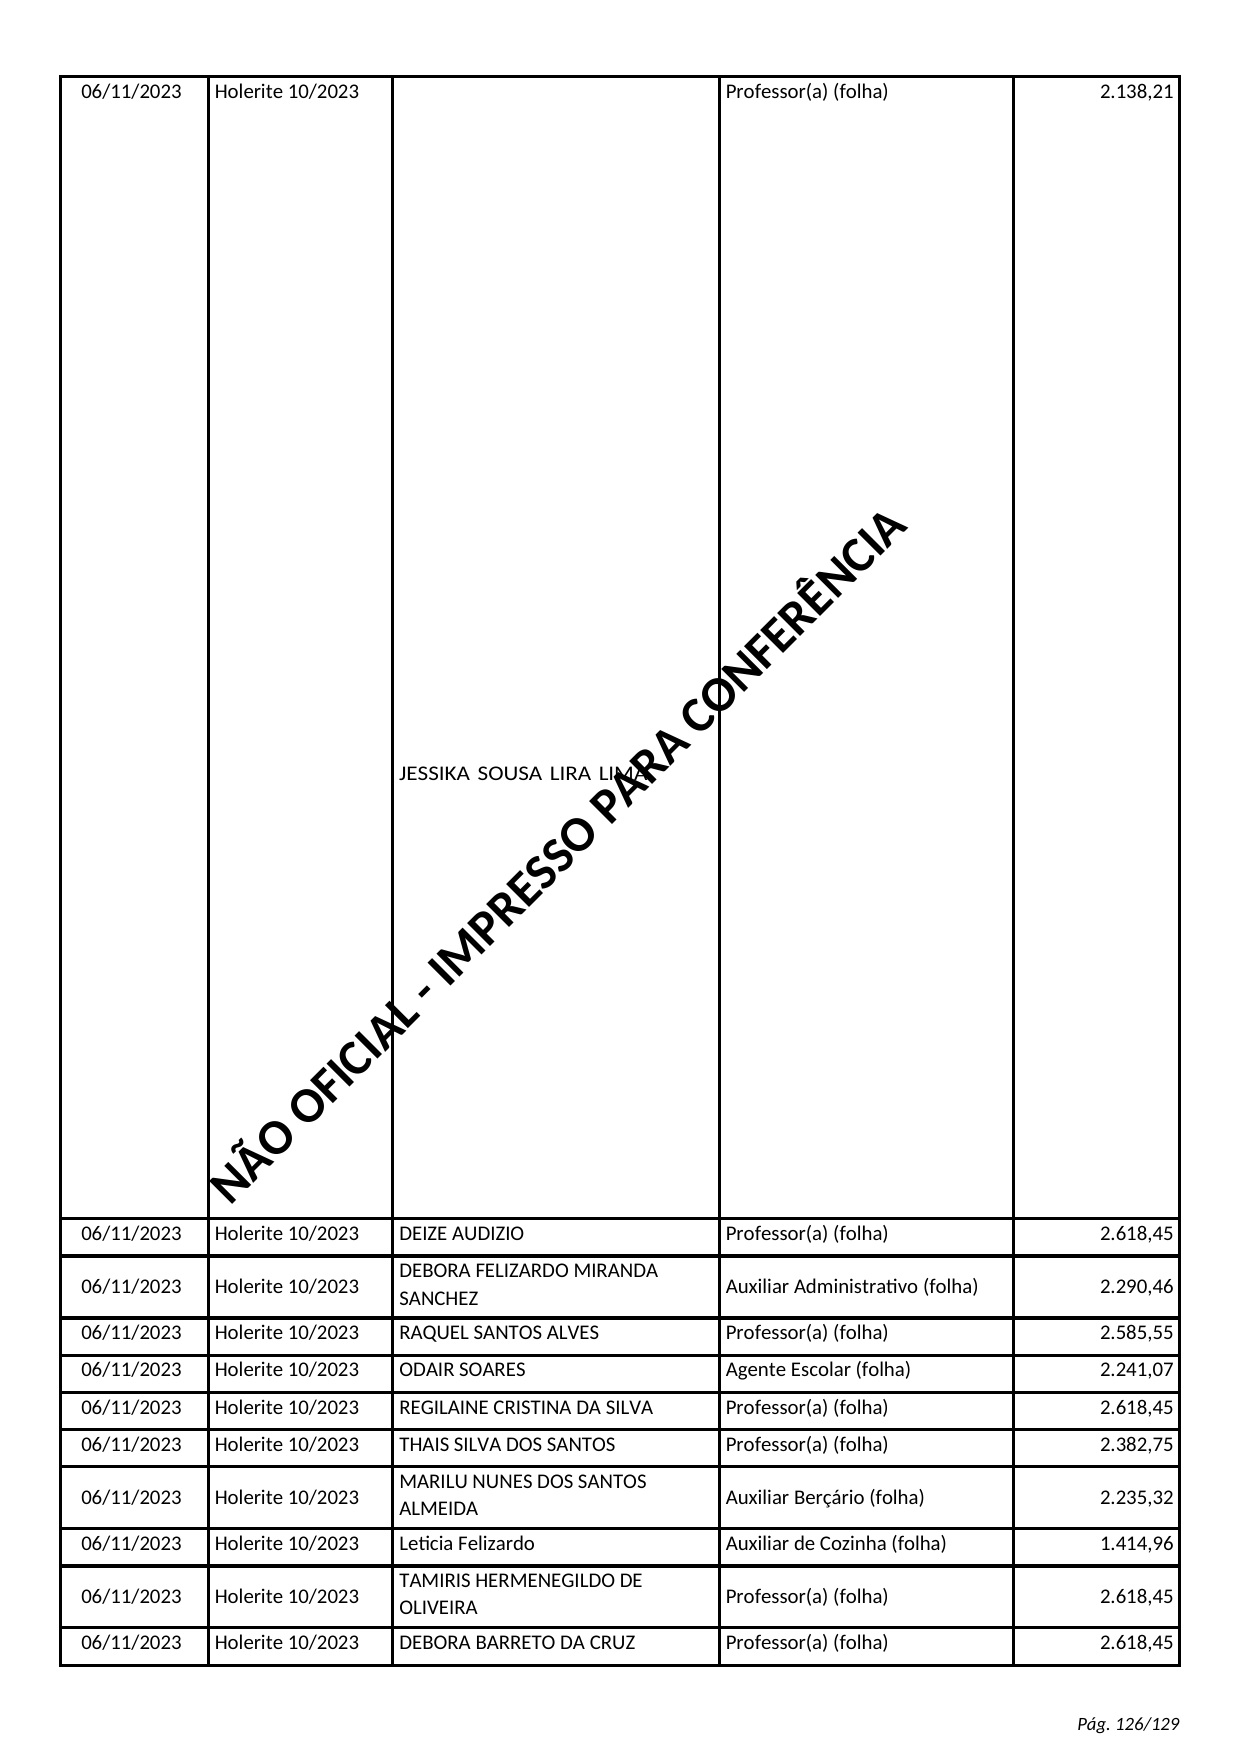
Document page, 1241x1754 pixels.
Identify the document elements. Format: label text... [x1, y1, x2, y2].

table_cell Holerite 10/2023 [210, 1568, 391, 1626]
table_cell THAIS SILVA DOS SANTOS [394, 1431, 718, 1465]
table_cell Professor(a) (folha) [721, 1629, 1012, 1663]
table_cell MARILU NUNES DOS SANTOS ALMEIDA [394, 1468, 718, 1527]
table_cell 06/11/2023 [62, 1468, 207, 1527]
table_cell Holerite 10/2023 [210, 1357, 391, 1391]
table_cell 06/11/2023 [62, 1629, 207, 1663]
table_cell Holerite 10/2023 [210, 1258, 391, 1316]
table_cell Holerite 10/2023 [210, 1394, 391, 1428]
table_cell 06/11/2023 [62, 1357, 207, 1391]
table_cell Professor(a) (folha) [721, 78, 1012, 1217]
table_cell Holerite 10/2023 [210, 1629, 391, 1663]
table_cell 2.618,45 [1015, 1568, 1178, 1626]
table_cell Auxiliar de Cozinha (folha) [721, 1530, 1012, 1564]
table_cell Holerite 10/2023 [210, 1468, 391, 1527]
table_cell 06/11/2023 [62, 1568, 207, 1626]
table_cell 2.618,45 [1015, 1629, 1178, 1663]
table_cell Professor(a) (folha) [721, 1220, 1012, 1254]
table_cell DEIZE AUDIZIO [394, 1220, 718, 1254]
table_cell 2.585,55 [1015, 1320, 1178, 1353]
table_cell Professor(a) (folha) [721, 1394, 1012, 1428]
table_cell 2.290,46 [1015, 1258, 1178, 1316]
table_cell 2.138,21 [1015, 78, 1178, 1217]
table_cell DEBORA BARRETO DA CRUZ [394, 1629, 718, 1663]
table_cell [394, 78, 718, 1217]
table_cell Holerite 10/2023 [210, 1431, 391, 1465]
table_cell Holerite 10/2023 [210, 78, 391, 1217]
table_cell 06/11/2023 [62, 1220, 207, 1254]
table_cell 2.382,75 [1015, 1431, 1178, 1465]
table_cell DEBORA FELIZARDO MIRANDA SANCHEZ [394, 1258, 718, 1316]
table_cell Agente Escolar (folha) [721, 1357, 1012, 1391]
table_cell 06/11/2023 [62, 1530, 207, 1564]
table_cell 1.414,96 [1015, 1530, 1178, 1564]
table_cell 06/11/2023 [62, 1431, 207, 1465]
table_cell Professor(a) (folha) [721, 1431, 1012, 1465]
table_cell Professor(a) (folha) [721, 1568, 1012, 1626]
table_cell 06/11/2023 [62, 78, 207, 1217]
table_cell ODAIR SOARES [394, 1357, 718, 1391]
table_cell [708, 684, 718, 705]
table_cell 06/11/2023 [62, 1320, 207, 1353]
table_cell 06/11/2023 [62, 1394, 207, 1428]
table_cell Holerite 10/2023 [210, 1220, 391, 1254]
table_cell RAQUEL SANTOS ALVES [394, 1320, 718, 1353]
table_cell 2.618,45 [1015, 1220, 1178, 1254]
table_cell 2.241,07 [1015, 1357, 1178, 1391]
table_cell Auxiliar Berçário (folha) [721, 1468, 1012, 1527]
table_cell 06/11/2023 [62, 1258, 207, 1316]
table_cell Leticia Felizardo [394, 1530, 718, 1564]
table_cell 2.618,45 [1015, 1394, 1178, 1428]
table_cell TAMIRIS HERMENEGILDO DE OLIVEIRA [394, 1568, 718, 1626]
table_cell REGILAINE CRISTINA DA SILVA [394, 1394, 718, 1428]
table_cell Auxiliar Administrativo (folha) [721, 1258, 1012, 1316]
table_cell Holerite 10/2023 [210, 1320, 391, 1353]
table_cell Professor(a) (folha) [721, 1320, 1012, 1353]
table_cell 2.235,32 [1015, 1468, 1178, 1527]
table_cell Holerite 10/2023 [210, 1530, 391, 1564]
